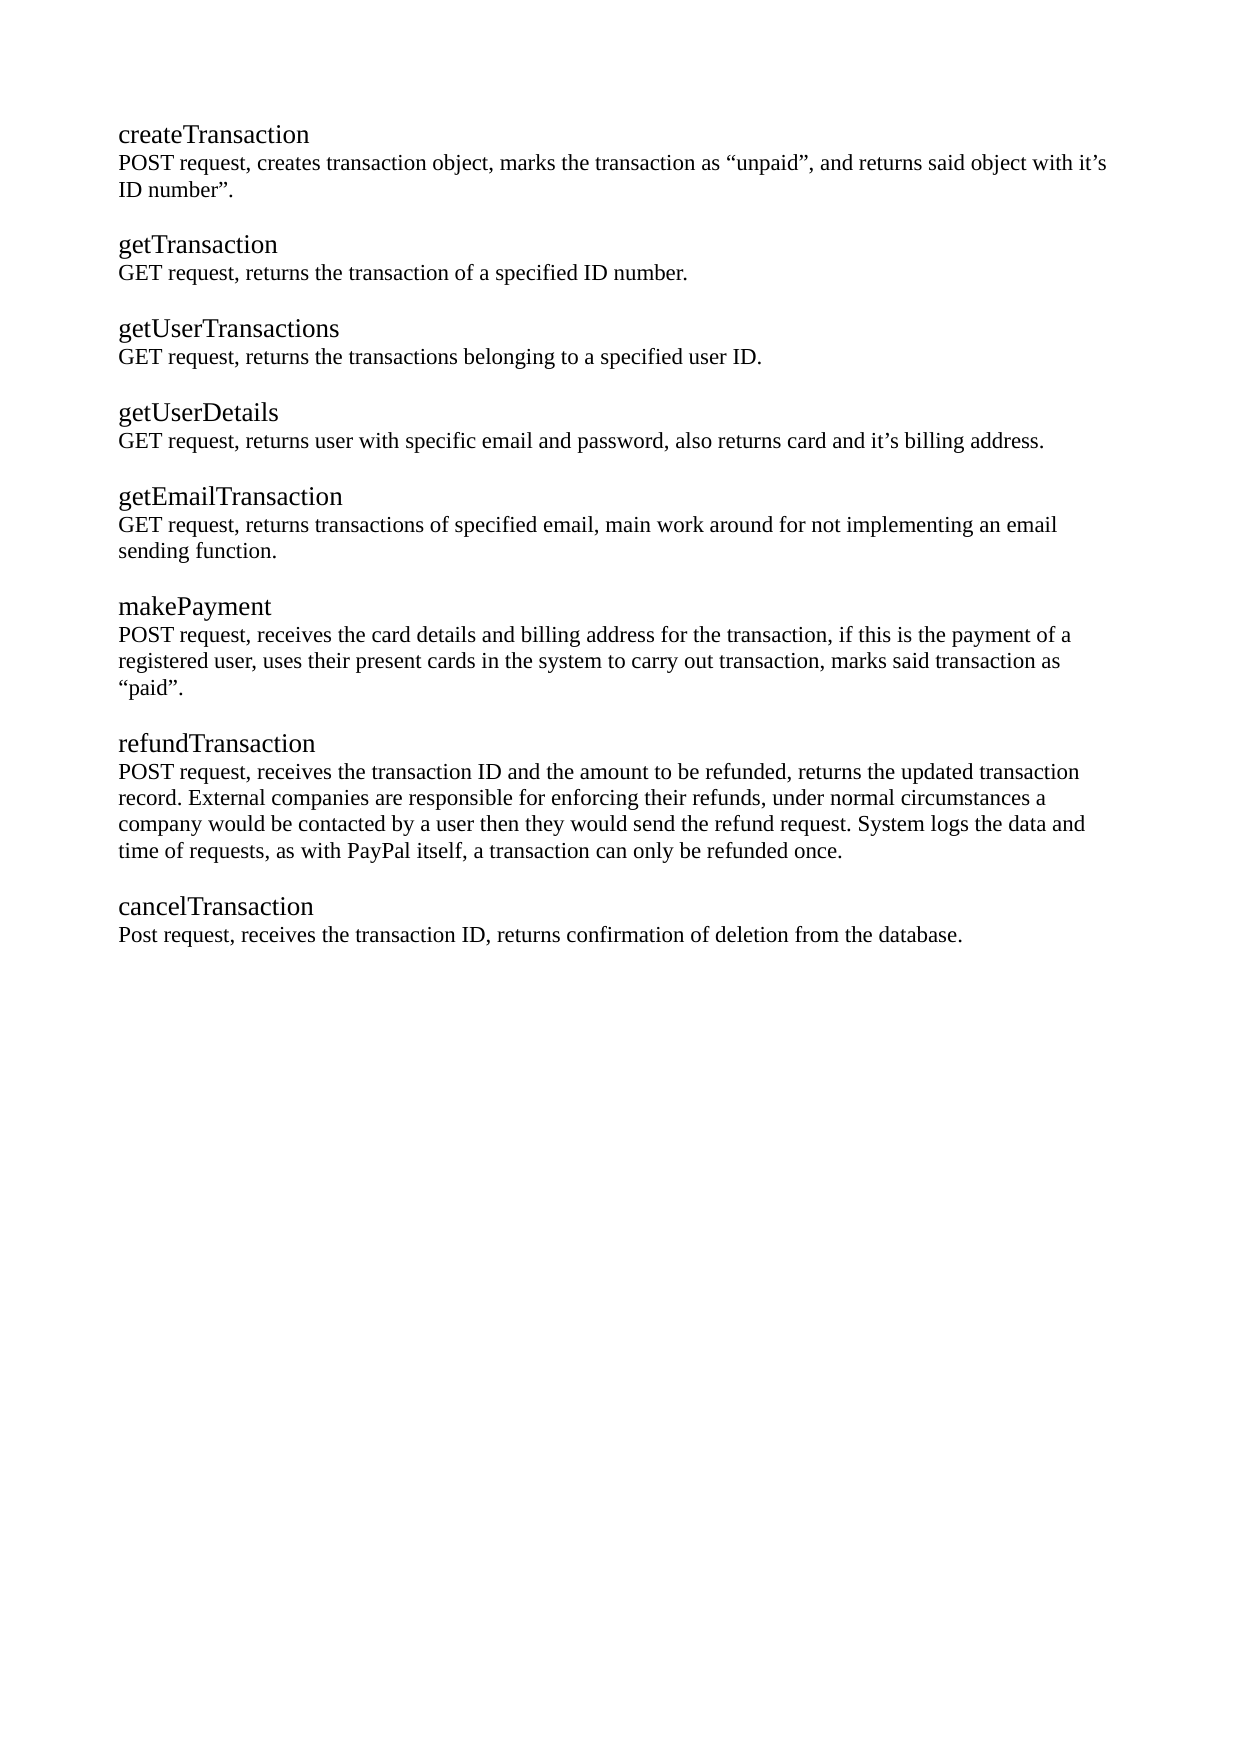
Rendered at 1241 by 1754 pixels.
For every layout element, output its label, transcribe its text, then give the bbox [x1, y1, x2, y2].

text getTransaction [118, 228, 1122, 259]
text refundTransaction [118, 727, 1122, 758]
text cancelTransaction [118, 889, 1122, 921]
text POST request, receives the card details and billing address for the transaction, if this is the payment of a registered user, uses their present cards in the system to carry out transaction, marks said transaction as “paid”. [118, 621, 1122, 700]
text POST request, receives the transaction ID and the amount to be refunded, returns the updated transaction record. External companies are responsible for enforcing their refunds, under normal circumstances a company would be contacted by a user then they would send the refund request. System logs the data and time of requests, as with PayPal itself, a transaction can only be refunded once. [118, 758, 1122, 863]
text GET request, returns user with specific email and password, also returns card and it’s billing address. [118, 427, 1122, 453]
text Post request, receives the transaction ID, returns confirmation of deletion from the database. [118, 921, 1122, 947]
text getUserDetails [118, 396, 1122, 427]
text GET request, returns transactions of specified email, main work around for not implementing an email sending function. [118, 511, 1122, 564]
text createTransaction [118, 118, 1122, 149]
text getEmailTransaction [118, 480, 1122, 511]
text GET request, returns the transactions belonging to a specified user ID. [118, 343, 1122, 370]
text makePayment [118, 590, 1122, 621]
text getUserTransactions [118, 312, 1122, 343]
text POST request, creates transaction object, marks the transaction as “unpaid”, and returns said object with it’s ID number”. [118, 149, 1122, 202]
text GET request, returns the transaction of a specified ID number. [118, 259, 1122, 286]
